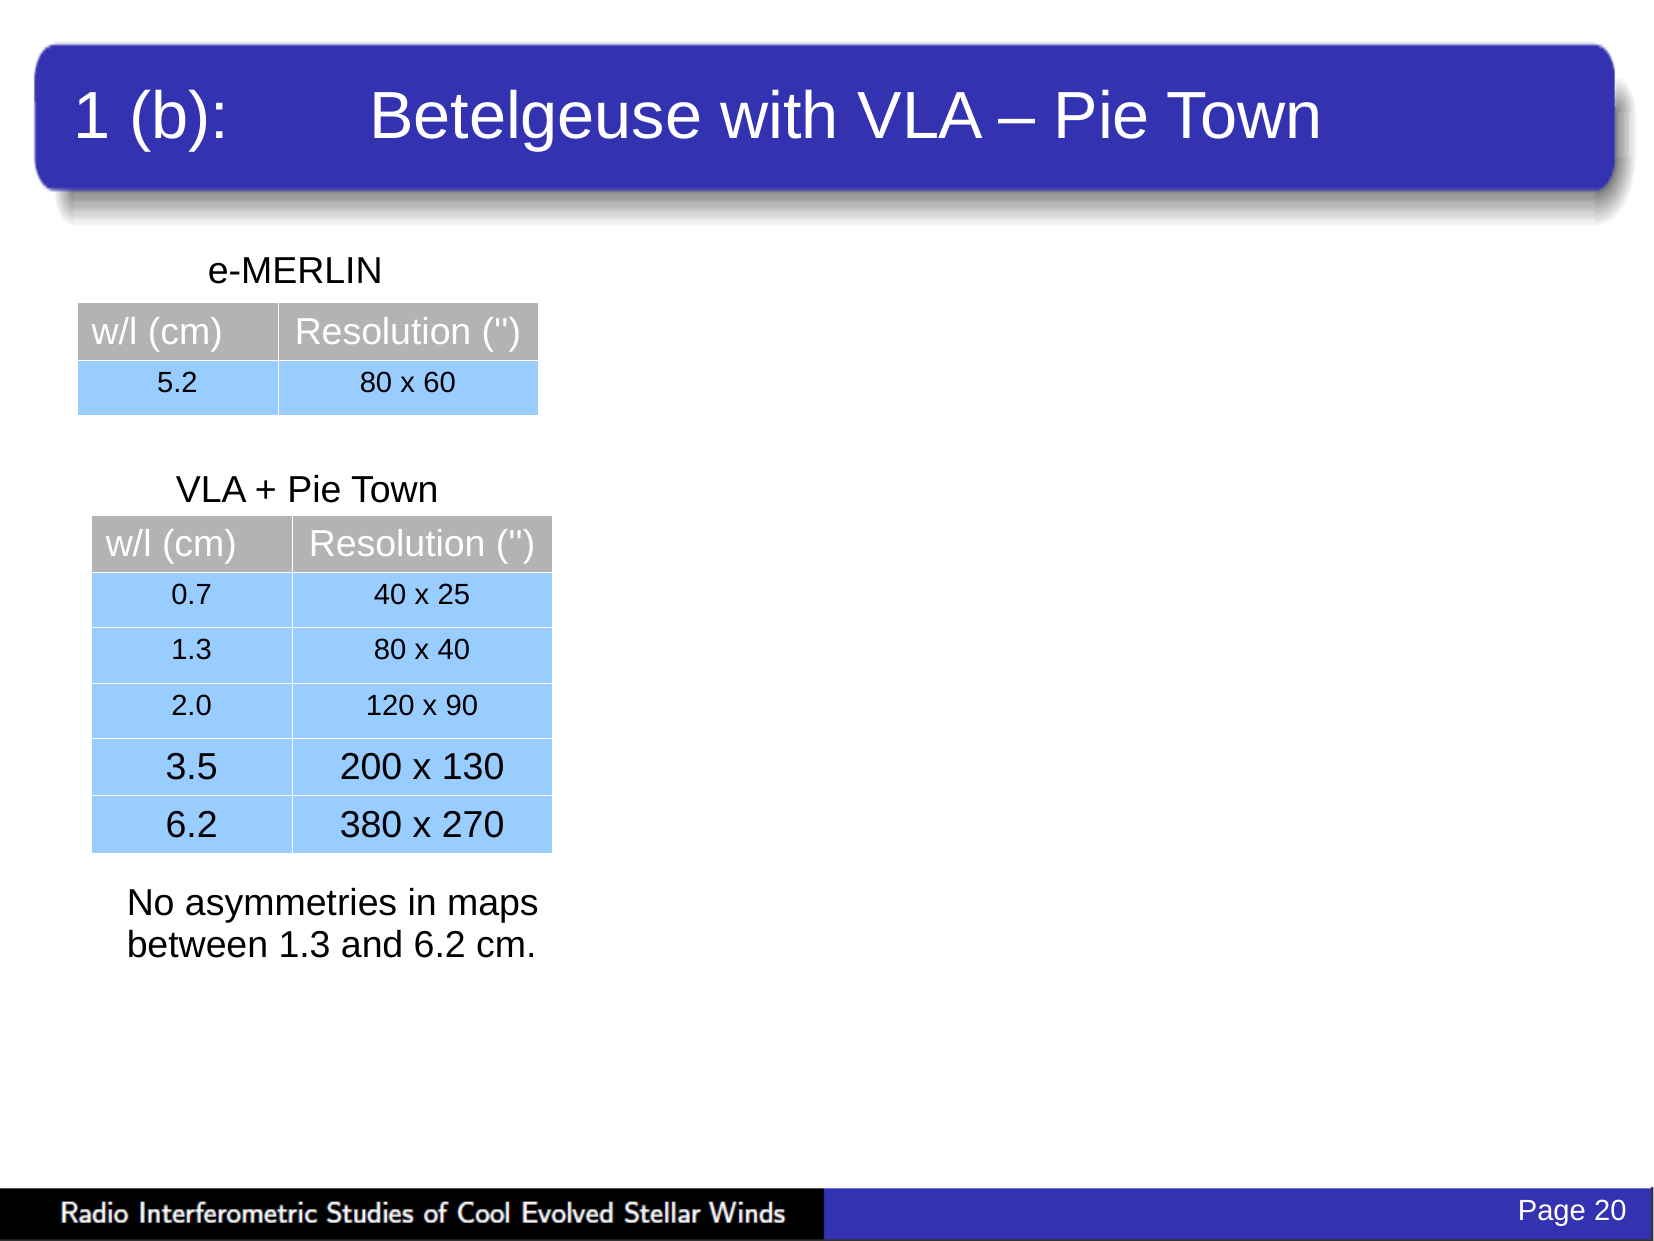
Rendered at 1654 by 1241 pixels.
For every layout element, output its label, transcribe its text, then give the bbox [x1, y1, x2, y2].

text_box Page 20 [814, 1187, 1642, 1235]
table_cell 200 x 130 [293, 739, 552, 795]
picture [23, 29, 1648, 237]
table_header w/l (cm) [78, 303, 278, 360]
text_box e-MERLIN [147, 242, 443, 299]
table_cell 80 x 60 [279, 361, 538, 415]
table_header Resolution ('') [279, 303, 538, 360]
table_cell 3.5 [92, 739, 292, 795]
text_box VLA + Pie Town [159, 460, 455, 518]
table_cell 120 x 90 [293, 684, 552, 738]
table_cell 2.0 [92, 684, 292, 738]
table_cell 380 x 270 [293, 796, 552, 853]
table_cell 1.3 [92, 628, 292, 683]
table_header Resolution ('') [293, 516, 552, 572]
table_cell 5.2 [78, 361, 278, 415]
text_box 1 (b): Betelgeuse with VLA – Pie Town [59, 70, 1595, 236]
picture [0, 1187, 1654, 1241]
table_cell 6.2 [92, 796, 292, 853]
table_cell 0.7 [92, 573, 292, 627]
table_cell 80 x 40 [293, 628, 552, 683]
text_box No asymmetries in maps between 1.3 and 6.2 cm. [112, 874, 556, 993]
table_header w/l (cm) [92, 516, 292, 572]
table_cell 40 x 25 [293, 573, 552, 627]
